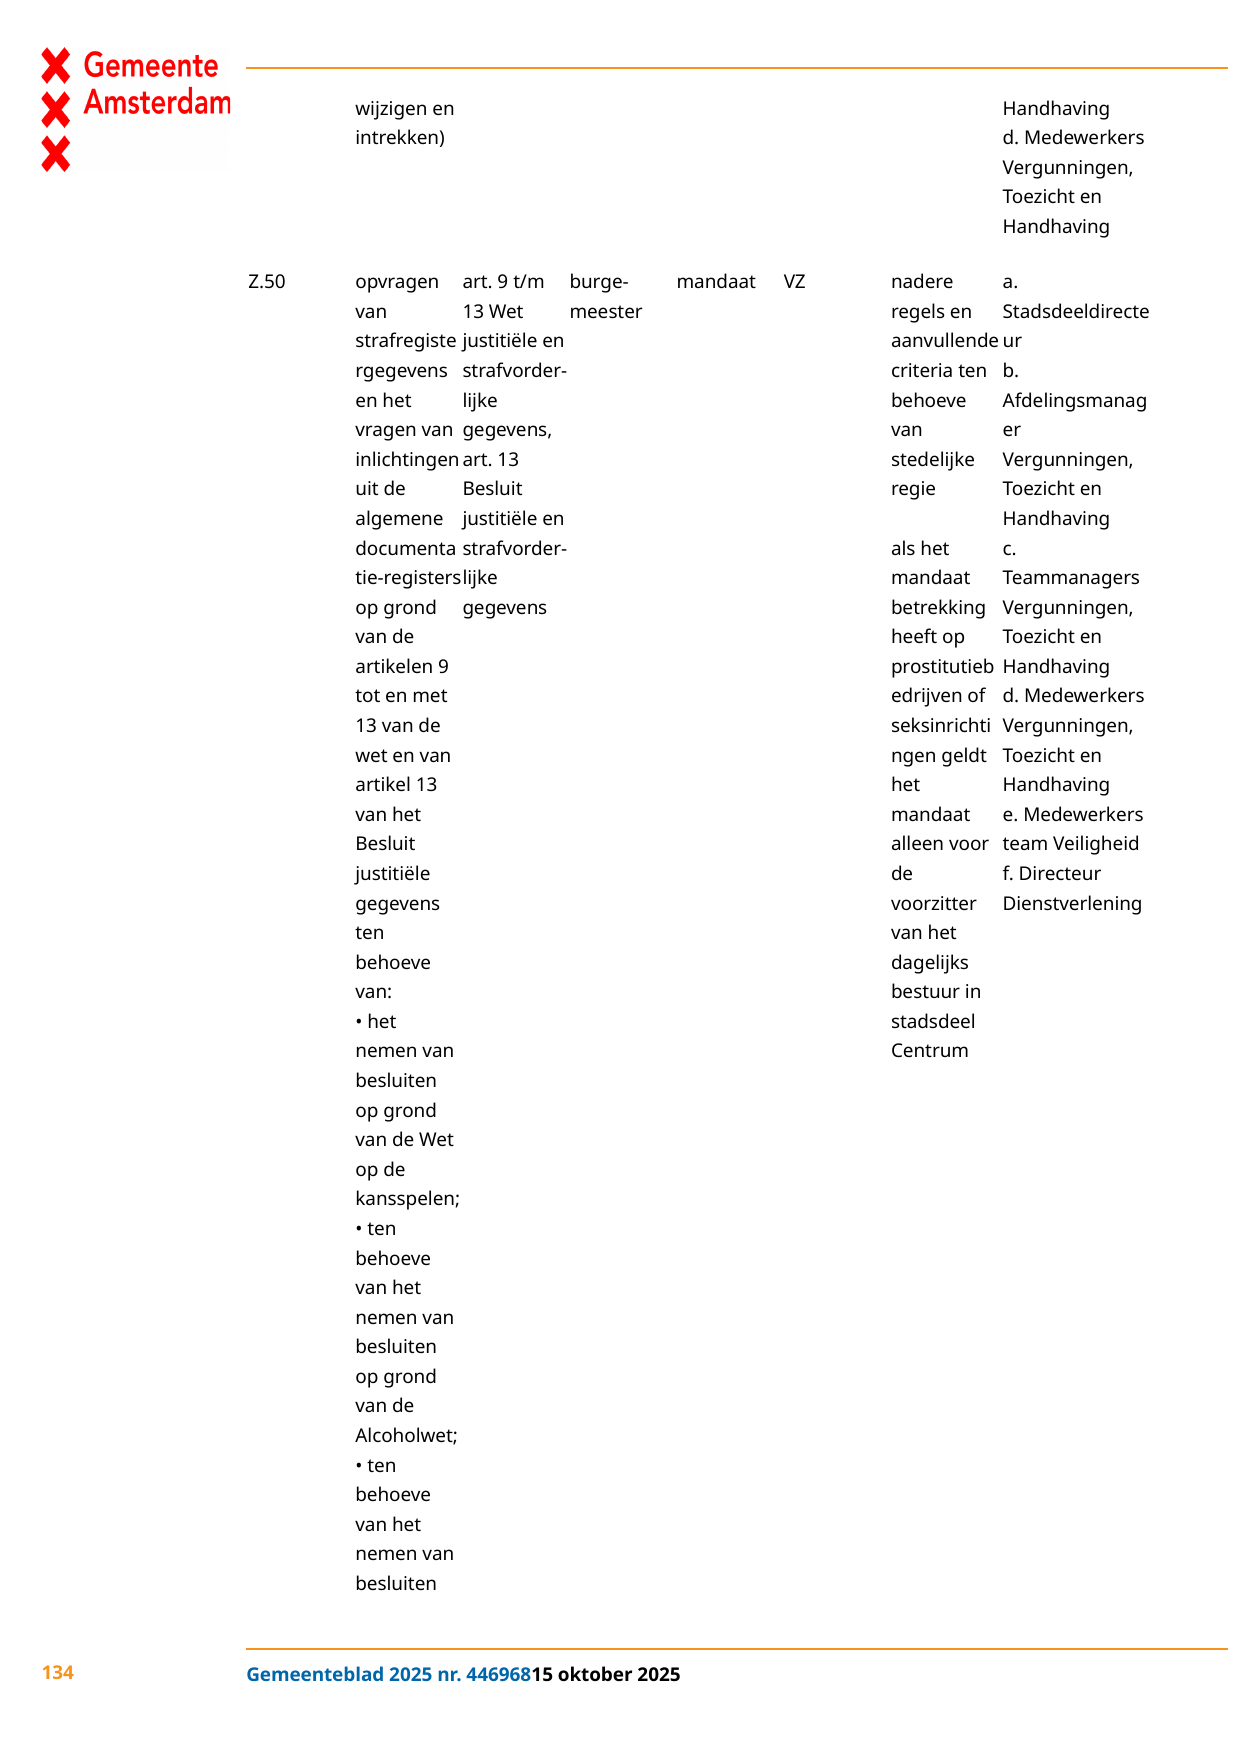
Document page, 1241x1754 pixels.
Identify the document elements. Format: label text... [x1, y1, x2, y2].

table_cell [569, 95, 676, 239]
table_cell opvragen van strafregistergegevens en het vragen van inlichtingen uit de algemene documentatie-registers op grond van de artikelen 9 tot en met 13 van de wet en van artikel 13 van het Besluit justitiële gegevens ten behoeve van: • het nemen van besluiten op grond van de Wet op de kansspelen; • ten behoeve van het nemen van besluiten op grond van de Alcoholwet; • ten behoeve van het nemen van besluiten [355, 239, 462, 1596]
table_cell [784, 95, 891, 239]
table_cell [462, 95, 569, 239]
table_cell [676, 95, 783, 239]
table_cell Handhaving d. Medewerkers Vergunningen, Toezicht en Handhaving [1003, 95, 1152, 239]
table_cell wijzigen en intrekken) [355, 95, 462, 239]
table_cell [891, 95, 1002, 239]
table_cell Z.50 [248, 239, 355, 1596]
picture [41, 47, 231, 172]
table_cell nadere regels en aanvullende criteria ten behoeve van stedelijke regie als het mandaat betrekking heeft op prostitutiebedrijven of seksinrichtingen geldt het mandaat alleen voor de voorzitter van het dagelijks bestuur in stadsdeel Centrum [891, 239, 1002, 1596]
table_cell a. Stadsdeeldirecteur b. Afdelingsmanager Vergunningen, Toezicht en Handhaving c. Teammanagers Vergunningen, Toezicht en Handhaving d. Medewerkers Vergunningen, Toezicht en Handhaving e. Medewerkers team Veiligheid f. Directeur Dienstverlening [1003, 239, 1152, 1596]
table_cell mandaat [676, 239, 783, 1596]
table_cell [248, 95, 355, 239]
table_cell VZ [784, 239, 891, 1596]
table_cell art. 9 t/m 13 Wet justitiële en strafvorder-lijke gegevens, art. 13 Besluit justitiële en strafvorder-lijke gegevens [462, 239, 569, 1596]
table_cell burge-meester [569, 239, 676, 1596]
